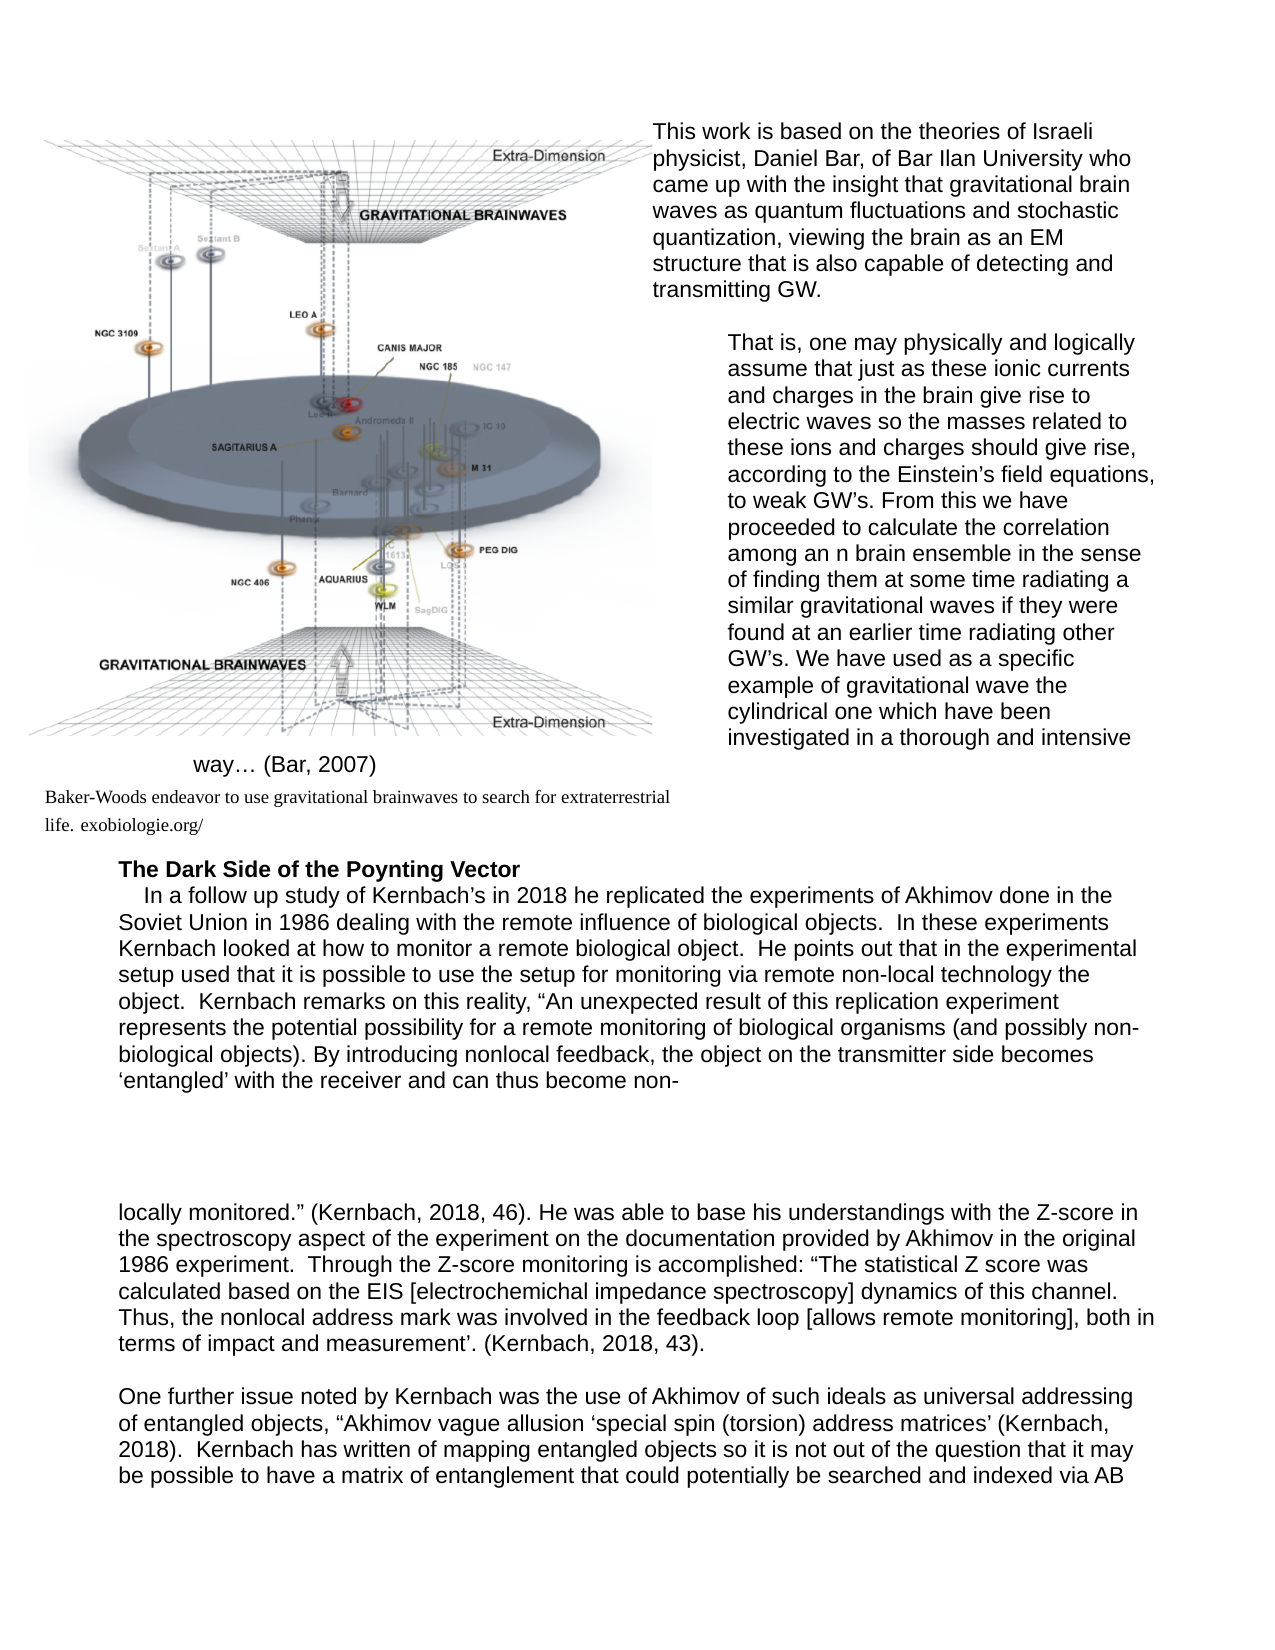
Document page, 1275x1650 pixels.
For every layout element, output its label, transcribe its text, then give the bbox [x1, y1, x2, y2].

text In a follow up study of Kernbach’s in 2018 he replicated the experiments of Akhimov done in the Soviet Union in 1986 dealing with the remote influence of biological objects. In these experiments Kernbach looked at how to monitor a remote biological object. He points out that in the experimental setup used that it is possible to use the setup for monitoring via remote non-local technology the object. Kernbach remarks on this reality, “An unexpected result of this replication experiment represents the potential possibility for a remote monitoring of biological organisms (and possibly non-biological objects). By introducing nonlocal feedback, the object on the transmitter side becomes ‘entangled’ with the receiver and can thus become non- [118, 882, 1157, 1093]
text locally monitored.” (Kernbach, 2018, 46). He was able to base his understandings with the Z-score in the spectroscopy aspect of the experiment on the documentation provided by Akhimov in the original 1986 experiment. Through the Z-score monitoring is accomplished: “The statistical Z score was calculated based on the EIS [electrochemichal impedance spectroscopy] dynamics of this channel. Thus, the nonlocal address mark was involved in the feedback loop [allows remote monitoring], both in terms of impact and measurement’. (Kernbach, 2018, 43). [118, 1199, 1157, 1357]
text This work is based on the theories of Israeli physicist, Daniel Bar, of Bar Ilan University who came up with the insight that gravitational brain waves as quantum fluctuations and stochastic quantization, viewing the brain as an EM structure that is also capable of detecting and transmitting GW. [118, 118, 1157, 303]
text That is, one may physically and logically assume that just as these ionic currents and charges in the brain give rise to electric waves so the masses related to these ions and charges should give rise, according to the Einstein’s field equations, to weak GW’s. From this we have proceeded to calculate the correlation among an n brain ensemble in the sense of finding them at some time radiating a similar gravitational waves if they were found at an earlier time radiating other GW’s. We have used as a specific example of gravitational wave the cylindrical one which have been investigated in a thorough and intensive way… (Bar, 2007) [193, 329, 1157, 777]
picture [28, 140, 653, 736]
text One further issue noted by Kernbach was the use of Akhimov of such ideals as universal addressing of entangled objects, “Akhimov vague allusion ‘special spin (torsion) address matrices’ (Kernbach, 2018). Kernbach has written of mapping entangled objects so it is not out of the question that it may be possible to have a matrix of entanglement that could potentially be searched and indexed via AB [118, 1383, 1157, 1488]
text The Dark Side of the Poynting Vector [118, 856, 1157, 882]
